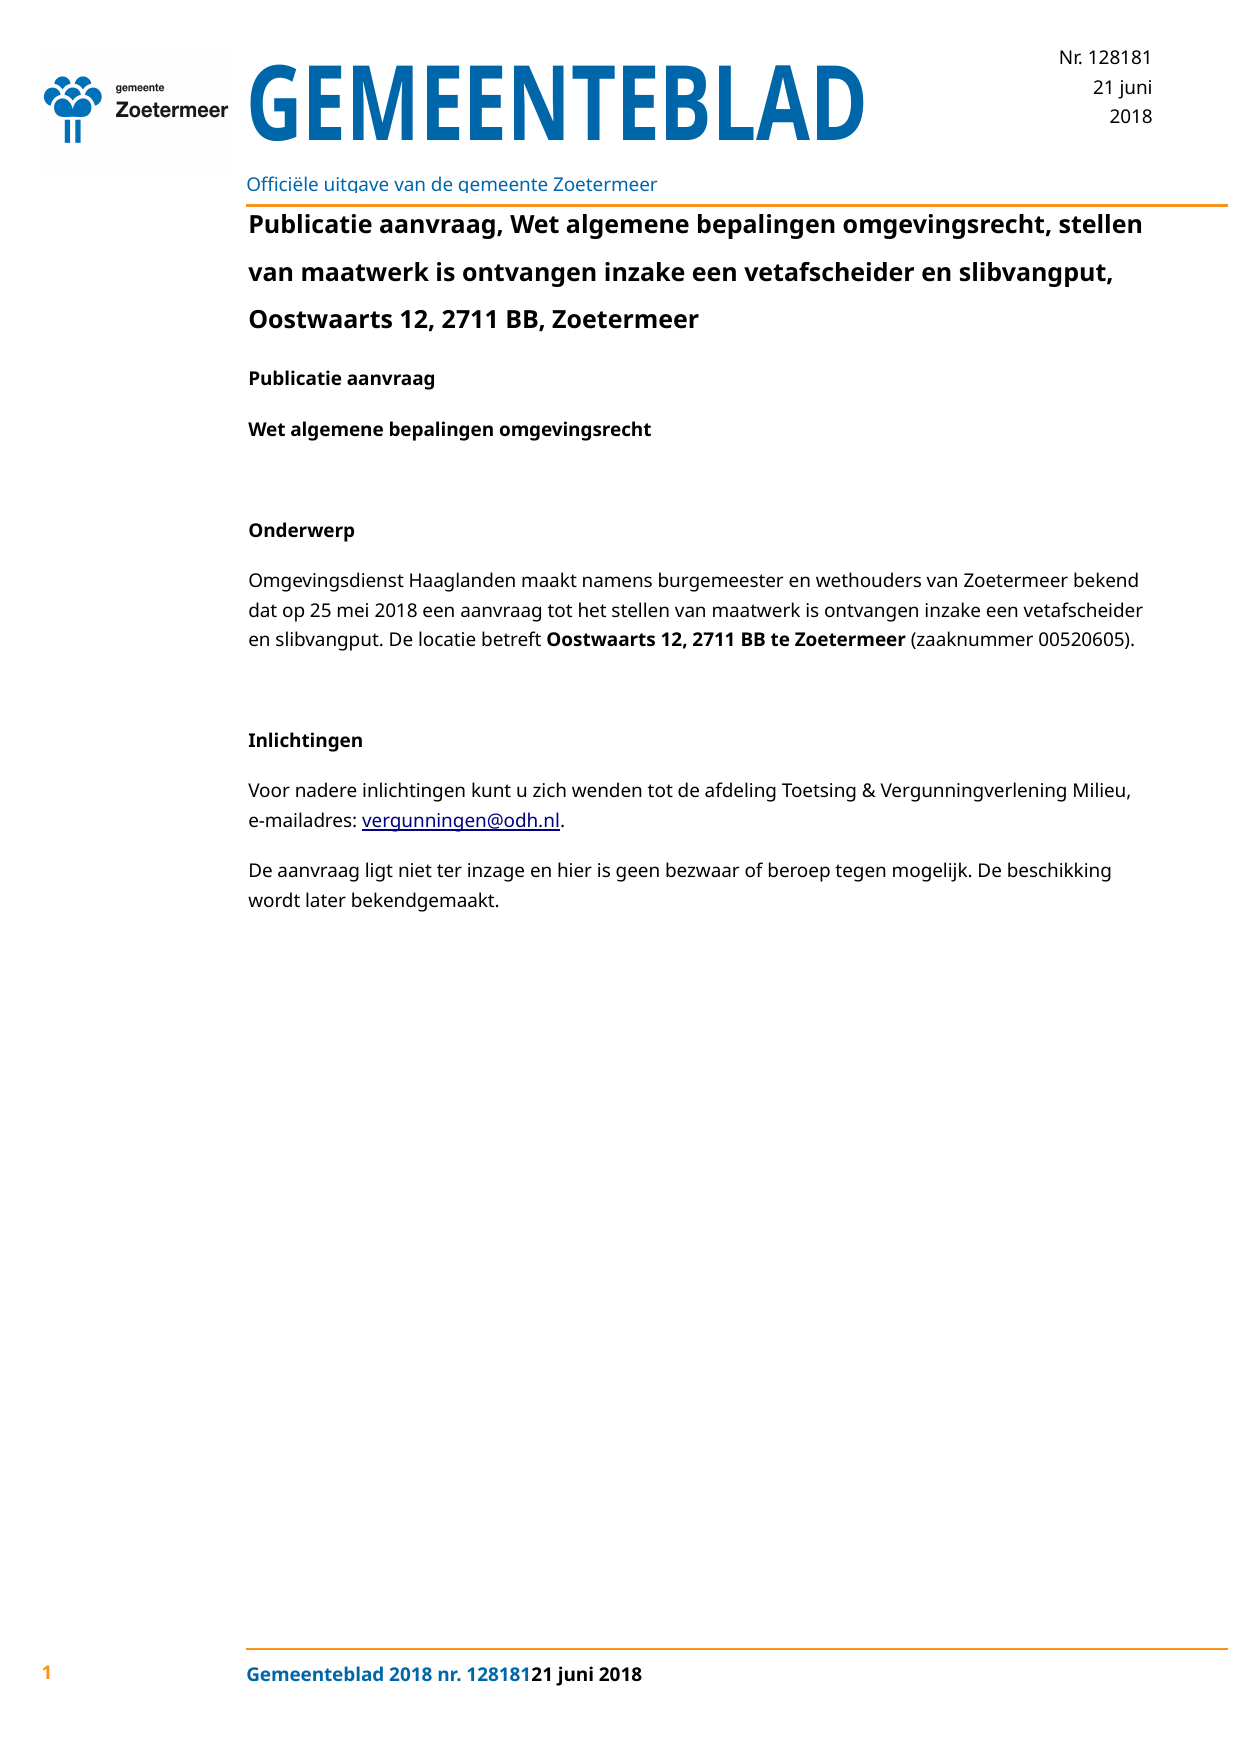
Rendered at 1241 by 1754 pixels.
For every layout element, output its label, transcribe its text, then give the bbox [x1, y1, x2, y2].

text De aanvraag ligt niet ter inzage en hier is geen bezwaar of beroep tegen mogelijk. De beschikking wordt later bekendgemaakt. [248, 858, 1152, 913]
text Publicatie aanvraag [248, 366, 1152, 391]
text Publicatie aanvraag, Wet algemene bepalingen omgevingsrecht, stellen van maatwerk is ontvangen inzake een vetafscheider en slibvangput, Oostwaarts 12, 2711 BB, Zoetermeer [248, 207, 1152, 336]
text Voor nadere inlichtingen kunt u zich wenden tot de afdeling Toetsing & Vergunningverlening Milieu, e-mailadres: vergunningen@odh.nl. [248, 778, 1152, 833]
text Wet algemene bepalingen omgevingsrecht [248, 416, 1152, 442]
picture [41, 47, 231, 172]
text Omgevingsdienst Haaglanden maakt namens burgemeester en wethouders van Zoetermeer bekend dat op 25 mei 2018 een aanvraag tot het stellen van maatwerk is ontvangen inzake een vetafscheider en slibvangput. De locatie betreft Oostwaarts 12, 2711 BB te Zoetermeer (zaaknummer 00520605). [248, 567, 1152, 652]
text Onderwerp [248, 517, 1152, 542]
text Inlichtingen [248, 727, 1152, 753]
